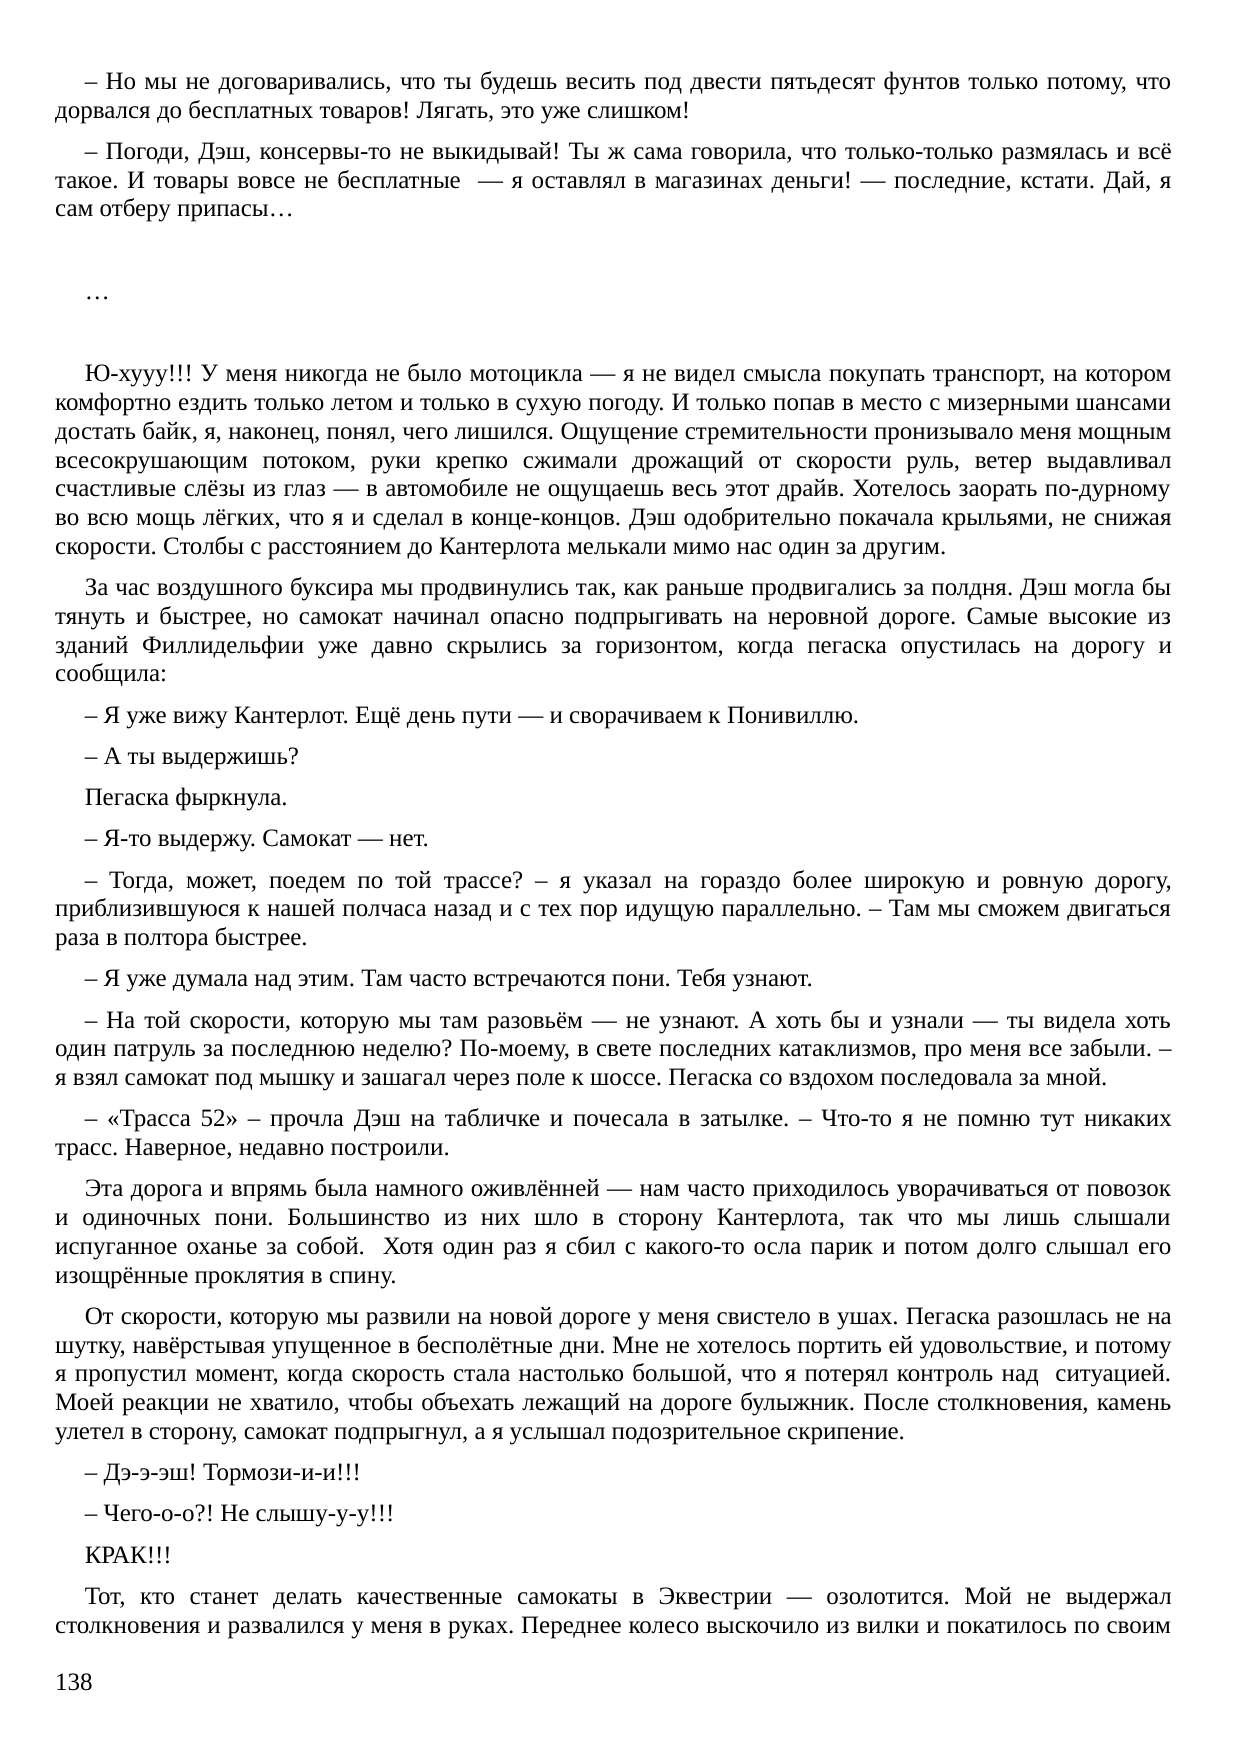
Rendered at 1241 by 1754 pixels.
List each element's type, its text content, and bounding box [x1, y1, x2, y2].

text – Но мы не договаривались, что ты будешь весить под двести пятьдесят фунтов только потому, что дорвался до бесплатных товаров! Лягать, это уже слишком! [55, 66, 1173, 123]
text – Погоди, Дэш, консервы-то не выкидывай! Ты ж сама говорила, что только-только размялась и всё такое. И товары вовсе не бесплатные — я оставлял в магазинах деньги! — последние, кстати. Дай, я сам отберу припасы… [55, 136, 1173, 222]
text – На той скорости, которую мы там разовьём — не узнают. А хоть бы и узнали — ты видела хоть один патруль за последнюю неделю? По-моему, в свете последних катаклизмов, про меня все забыли. – я взял самокат под мышку и зашагал через поле к шоссе. Пегаска со вздохом последовала за мной. [55, 1005, 1173, 1091]
text – Чего-о-о?! Не слышу-у-у!!! [55, 1498, 1173, 1527]
text За час воздушного буксира мы продвинулись так, как раньше продвигались за полдня. Дэш могла бы тянуть и быстрее, но самокат начинал опасно подпрыгивать на неровной дороге. Самые высокие из зданий Филлидельфии уже давно скрылись за горизонтом, когда пегаска опустилась на дорогу и сообщила: [55, 572, 1173, 687]
text От скорости, которую мы развили на новой дороге у меня свистело в ушах. Пегаска разошлась не на шутку, навёрстывая упущенное в бесполётные дни. Мне не хотелось портить ей удовольствие, и потому я пропустил момент, когда скорость стала настолько большой, что я потерял контроль над ситуацией. Моей реакции не хватило, чтобы объехать лежащий на дороге булыжник. После столкновения, камень улетел в сторону, самокат подпрыгнул, а я услышал подозрительное скрипение. [55, 1301, 1173, 1445]
text – «Трасса 52» – прочла Дэш на табличке и почесала в затылке. – Что-то я не помню тут никаких трасс. Наверное, недавно построили. [55, 1103, 1173, 1161]
text – Тогда, может, поедем по той трассе? – я указал на гораздо более широкую и ровную дорогу, приблизившуюся к нашей полчаса назад и с тех пор идущую параллельно. – Там мы сможем двигаться раза в полтора быстрее. [55, 865, 1173, 951]
text Эта дорога и впрямь была намного оживлённей — нам часто приходилось уворачиваться от повозок и одиночных пони. Большинство из них шло в сторону Кантерлота, так что мы лишь слышали испуганное оханье за собой. Хотя один раз я сбил с какого-то осла парик и потом долго слышал его изощрённые проклятия в спину. [55, 1173, 1173, 1288]
text Ю-хууу!!! У меня никогда не было мотоцикла — я не видел смысла покупать транспорт, на котором комфортно ездить только летом и только в сухую погоду. И только попав в место с мизерными шансами достать байк, я, наконец, понял, чего лишился. Ощущение стремительности пронизывало меня мощным всесокрушающим потоком, руки крепко сжимали дрожащий от скорости руль, ветер выдавливал счастливые слёзы из глаз — в автомобиле не ощущаешь весь этот драйв. Хотелось заорать по-дурному во всю мощь лёгких, что я и сделал в конце-концов. Дэш одобрительно покачала крыльями, не снижая скорости. Столбы с расстоянием до Кантерлота мелькали мимо нас один за другим. [55, 358, 1173, 560]
text КРАК!!! [55, 1540, 1173, 1568]
text – Дэ-э-эш! Тормози-и-и!!! [55, 1457, 1173, 1486]
text – Я уже вижу Кантерлот. Ещё день пути — и сворачиваем к Понивиллю. [55, 700, 1173, 728]
text Тот, кто станет делать качественные самокаты в Эквестрии — озолотится. Мой не выдержал столкновения и развалился у меня в руках. Переднее колесо выскочило из вилки и покатилось по своим [55, 1581, 1173, 1638]
text – Я-то выдержу. Самокат — нет. [55, 823, 1173, 852]
text – А ты выдержишь? [55, 741, 1173, 770]
text … [55, 276, 1173, 305]
text Пегаска фыркнула. [55, 782, 1173, 811]
text – Я уже думала над этим. Там часто встречаются пони. Тебя узнают. [55, 963, 1173, 992]
